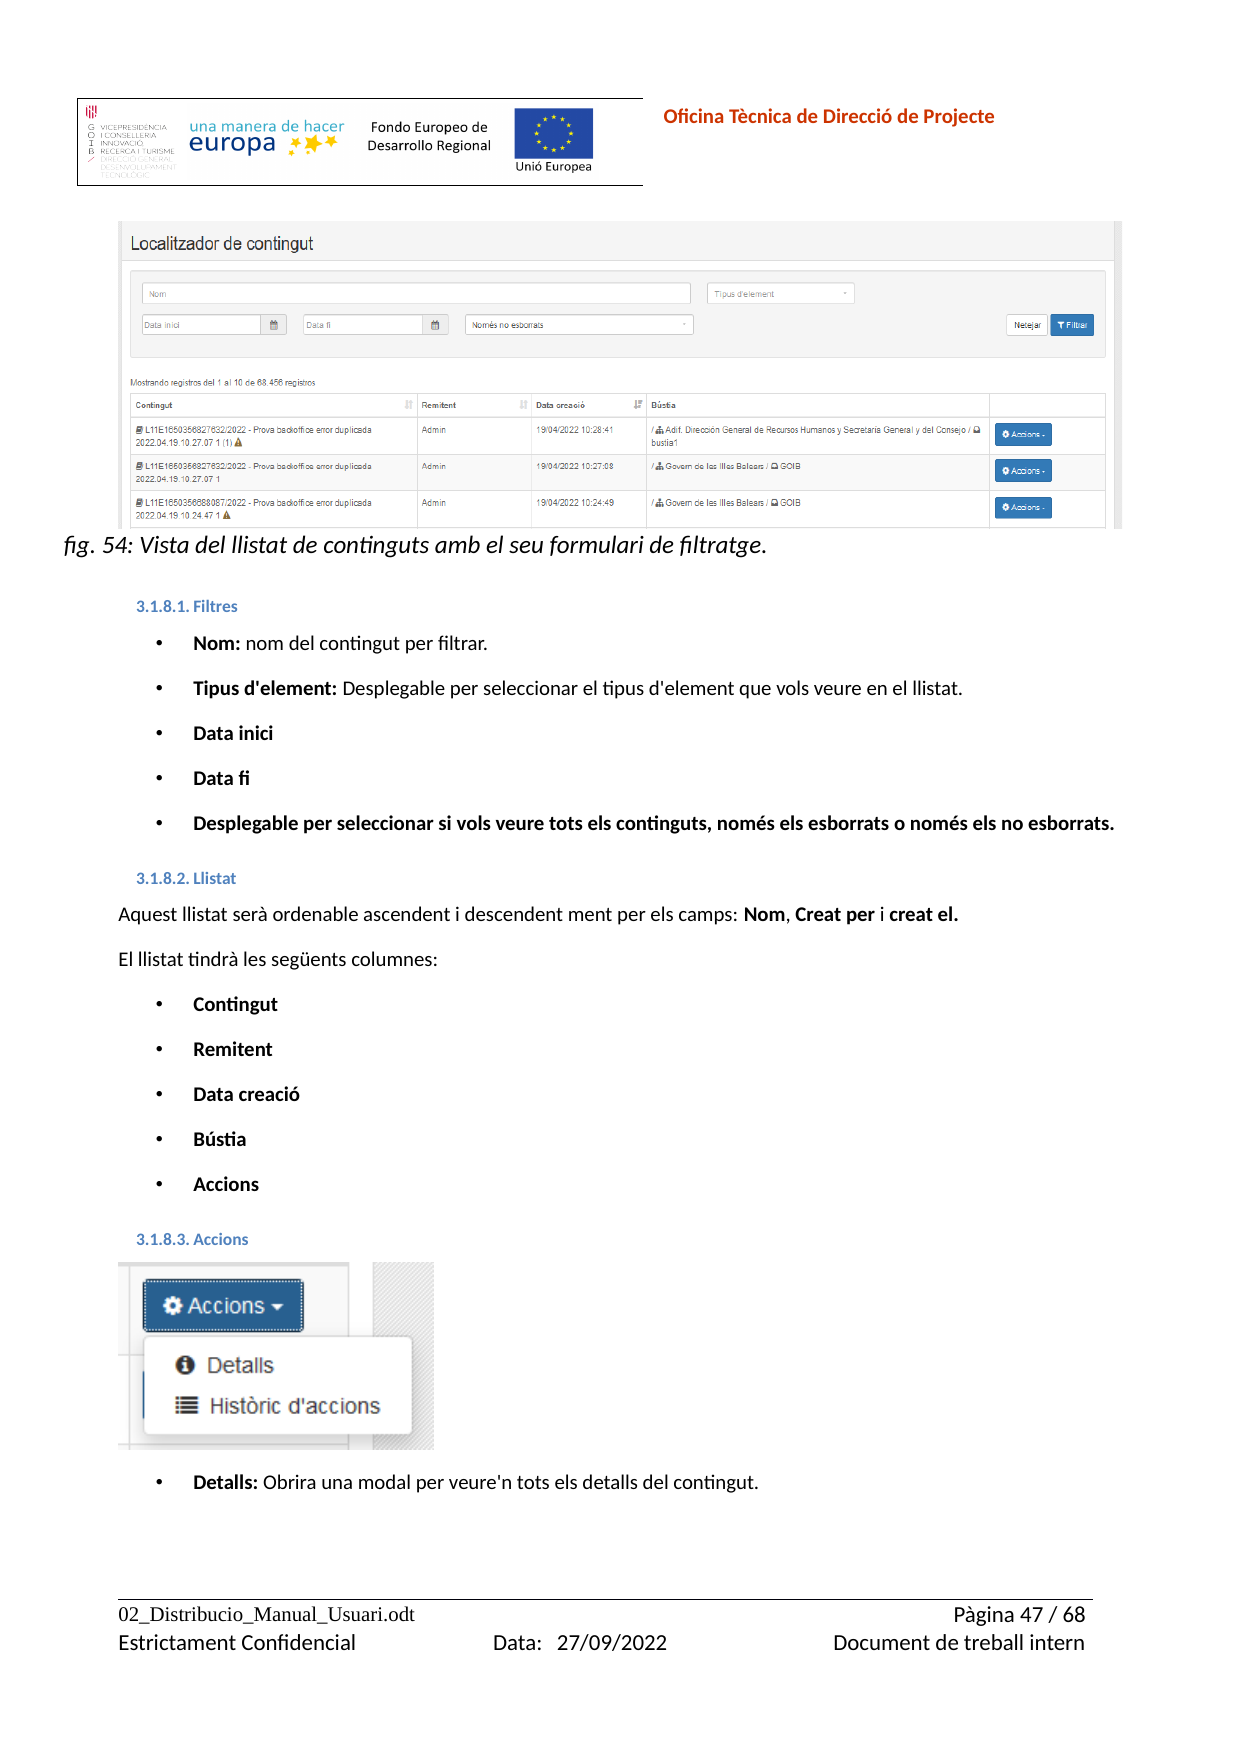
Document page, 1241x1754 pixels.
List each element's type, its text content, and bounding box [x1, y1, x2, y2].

subtitle Accions [136, 1229, 1122, 1250]
picture [118, 221, 1123, 529]
subtitle Filtres [136, 596, 1122, 617]
text El llistat tindrà les següents columnes: [118, 946, 1122, 972]
list Bústia [156, 1126, 1122, 1152]
picture [82, 103, 181, 180]
list Data fi [156, 765, 1122, 790]
picture [118, 1262, 434, 1450]
list Nom: nom del contingut per filtrar. [156, 630, 1122, 655]
picture [187, 103, 599, 180]
text Aquest llistat serà ordenable ascendent i descendent ment per els camps: Nom, Creat per i creat el. [118, 901, 1122, 927]
list Desplegable per seleccionar si vols veure tots els continguts, només els esborrats o només els no esborrats. [156, 810, 1122, 835]
list Accions [156, 1171, 1122, 1197]
list Contingut [156, 991, 1122, 1017]
list Data creació [156, 1081, 1122, 1107]
text fig. 54: Vista del llistat de continguts amb el seu formulari de filtratge. [63, 529, 1177, 559]
list Detalls: Obrira una modal per veure'n tots els detalls del contingut. [156, 1469, 1122, 1495]
list Remitent [156, 1036, 1122, 1062]
list Tipus d'element: Desplegable per seleccionar el tipus d'element que vols veure en el llistat. [156, 675, 1122, 700]
list Data inici [156, 720, 1122, 745]
subtitle Llistat [136, 867, 1122, 889]
